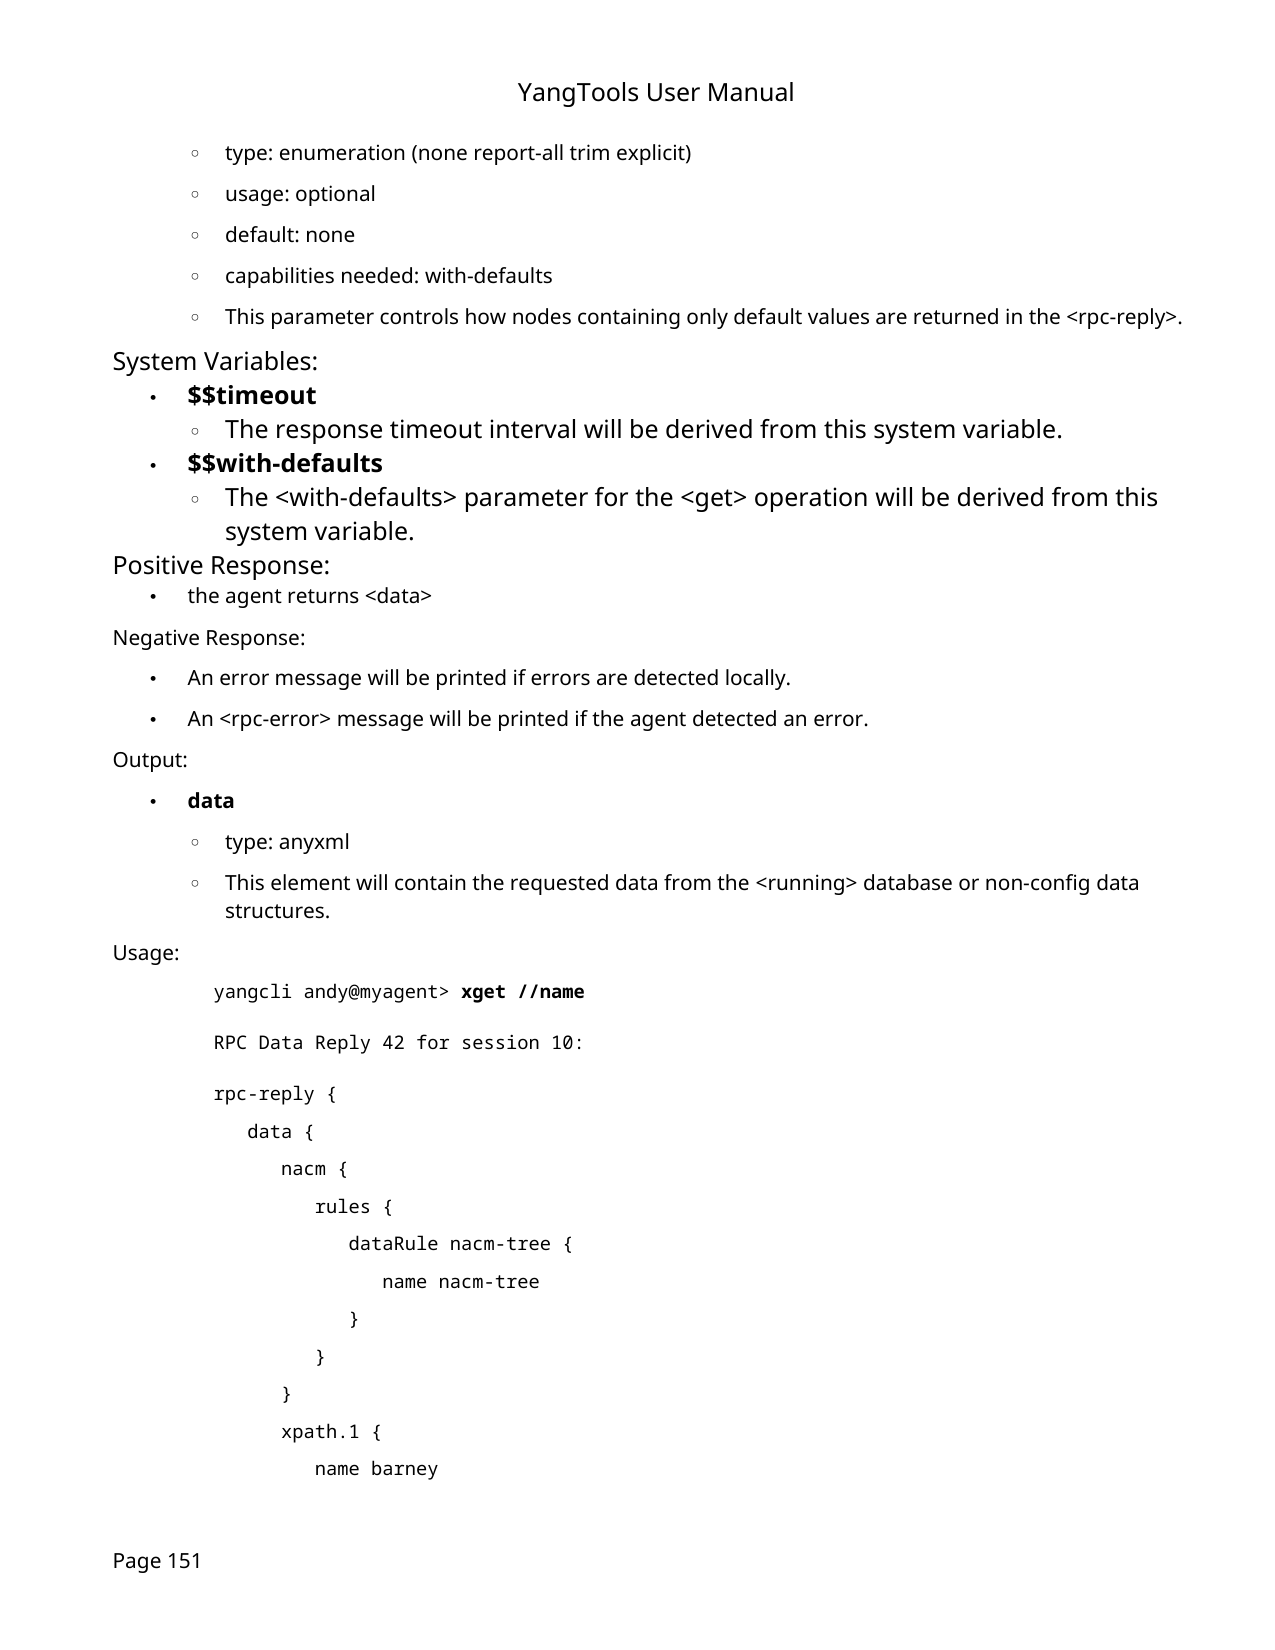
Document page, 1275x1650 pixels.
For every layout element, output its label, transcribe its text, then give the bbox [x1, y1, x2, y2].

text } [139, 1343, 1200, 1369]
list usage: optional [187, 179, 1200, 208]
list The response timeout interval will be derived from this system variable. [187, 411, 1200, 445]
list capabilities needed: with-defaults [187, 261, 1200, 290]
list $$timeout [150, 377, 1200, 411]
text rules { [139, 1193, 1200, 1219]
list data [150, 786, 1200, 815]
list An <rpc-error> message will be printed if the agent detected an error. [150, 704, 1200, 733]
list This element will contain the requested data from the <running> database or non-config data structures. [187, 868, 1200, 925]
list $$with-defaults [150, 445, 1200, 479]
text } [139, 1306, 1200, 1331]
text Negative Response: [112, 623, 1200, 651]
list type: enumeration (none report-all trim explicit) [187, 138, 1200, 167]
text Output: [112, 745, 1200, 774]
text Usage: [112, 938, 1200, 966]
text name barney [139, 1456, 1200, 1481]
text nacm { [139, 1156, 1200, 1181]
list This parameter controls how nodes containing only default values are returned in the <rpc-reply>. [187, 302, 1200, 331]
text System Variables: [112, 343, 1200, 377]
list the agent returns <data> [150, 582, 1200, 610]
list type: anyxml [187, 827, 1200, 856]
text dataRule nacm-tree { [139, 1231, 1200, 1256]
list The <with-defaults> parameter for the <get> operation will be derived from this system variable. [187, 479, 1200, 548]
text name nacm-tree [139, 1268, 1200, 1294]
list default: none [187, 220, 1200, 249]
text Positive Response: [112, 548, 1200, 582]
text yangcli andy@myagent> xget //name RPC Data Reply 42 for session 10: rpc-reply { [139, 978, 1200, 1106]
text } [139, 1381, 1200, 1406]
text data { [139, 1118, 1200, 1144]
text xpath.1 { [139, 1418, 1200, 1444]
list An error message will be printed if errors are detected locally. [150, 663, 1200, 692]
